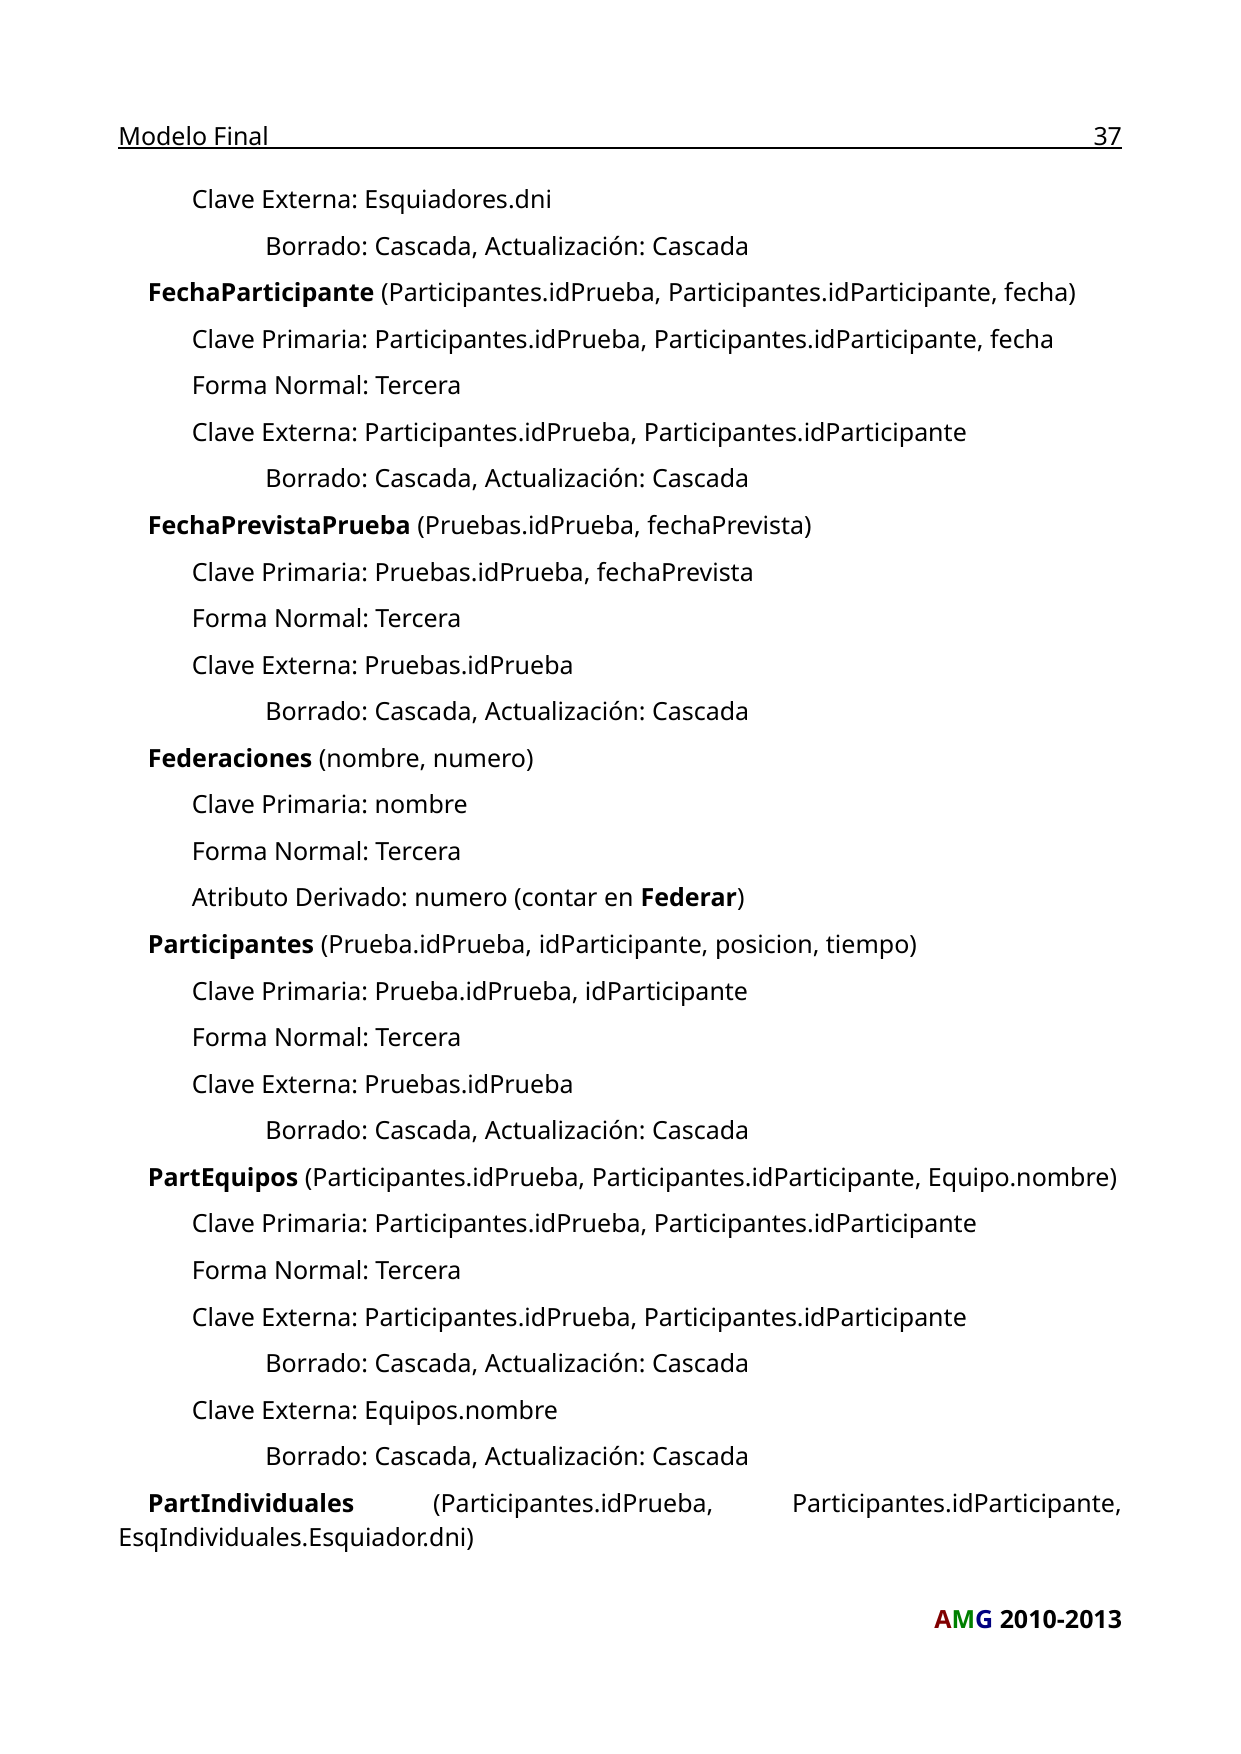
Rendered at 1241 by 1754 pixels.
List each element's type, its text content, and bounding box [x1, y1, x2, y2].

text FechaParticipante (Participantes.idPrueba, Participantes.idParticipante, fecha) [118, 275, 1122, 309]
text Forma Normal: Tercera [118, 1020, 1122, 1054]
text Forma Normal: Tercera [118, 1253, 1122, 1287]
text Clave Externa: Pruebas.idPrueba [118, 647, 1122, 681]
text Federaciones (nombre, numero) [118, 740, 1122, 774]
text Forma Normal: Tercera [118, 368, 1122, 402]
text Forma Normal: Tercera [118, 833, 1122, 868]
text Clave Externa: Participantes.idPrueba, Participantes.idParticipante [118, 414, 1122, 448]
text Clave Primaria: Prueba.idPrueba, idParticipante [118, 973, 1122, 1007]
text PartIndividuales (Participantes.idPrueba, Participantes.idParticipante, EsqIndividuales.Esquiador.dni) [118, 1485, 1122, 1553]
text Borrado: Cascada, Actualización: Cascada [118, 461, 1122, 495]
text Clave Externa: Participantes.idPrueba, Participantes.idParticipante [118, 1299, 1122, 1333]
text FechaPrevistaPrueba (Pruebas.idPrueba, fechaPrevista) [118, 508, 1122, 542]
text Forma Normal: Tercera [118, 601, 1122, 635]
text Participantes (Prueba.idPrueba, idParticipante, posicion, tiempo) [118, 927, 1122, 961]
text Borrado: Cascada, Actualización: Cascada [118, 1113, 1122, 1147]
text Borrado: Cascada, Actualización: Cascada [118, 1346, 1122, 1380]
text Clave Primaria: nombre [118, 787, 1122, 821]
text Clave Externa: Equipos.nombre [118, 1392, 1122, 1426]
text Borrado: Cascada, Actualización: Cascada [118, 694, 1122, 728]
text Clave Primaria: Participantes.idPrueba, Participantes.idParticipante, fecha [118, 321, 1122, 355]
text Borrado: Cascada, Actualización: Cascada [118, 1439, 1122, 1473]
text PartEquipos (Participantes.idPrueba, Participantes.idParticipante, Equipo.nombre) [118, 1159, 1122, 1193]
text Clave Primaria: Participantes.idPrueba, Participantes.idParticipante [118, 1206, 1122, 1240]
text Clave Primaria: Pruebas.idPrueba, fechaPrevista [118, 554, 1122, 588]
text Clave Externa: Esquiadores.dni [118, 182, 1122, 216]
text Borrado: Cascada, Actualización: Cascada [118, 228, 1122, 262]
text Atributo Derivado: numero (contar en Federar) [118, 880, 1122, 914]
text Clave Externa: Pruebas.idPrueba [118, 1066, 1122, 1100]
